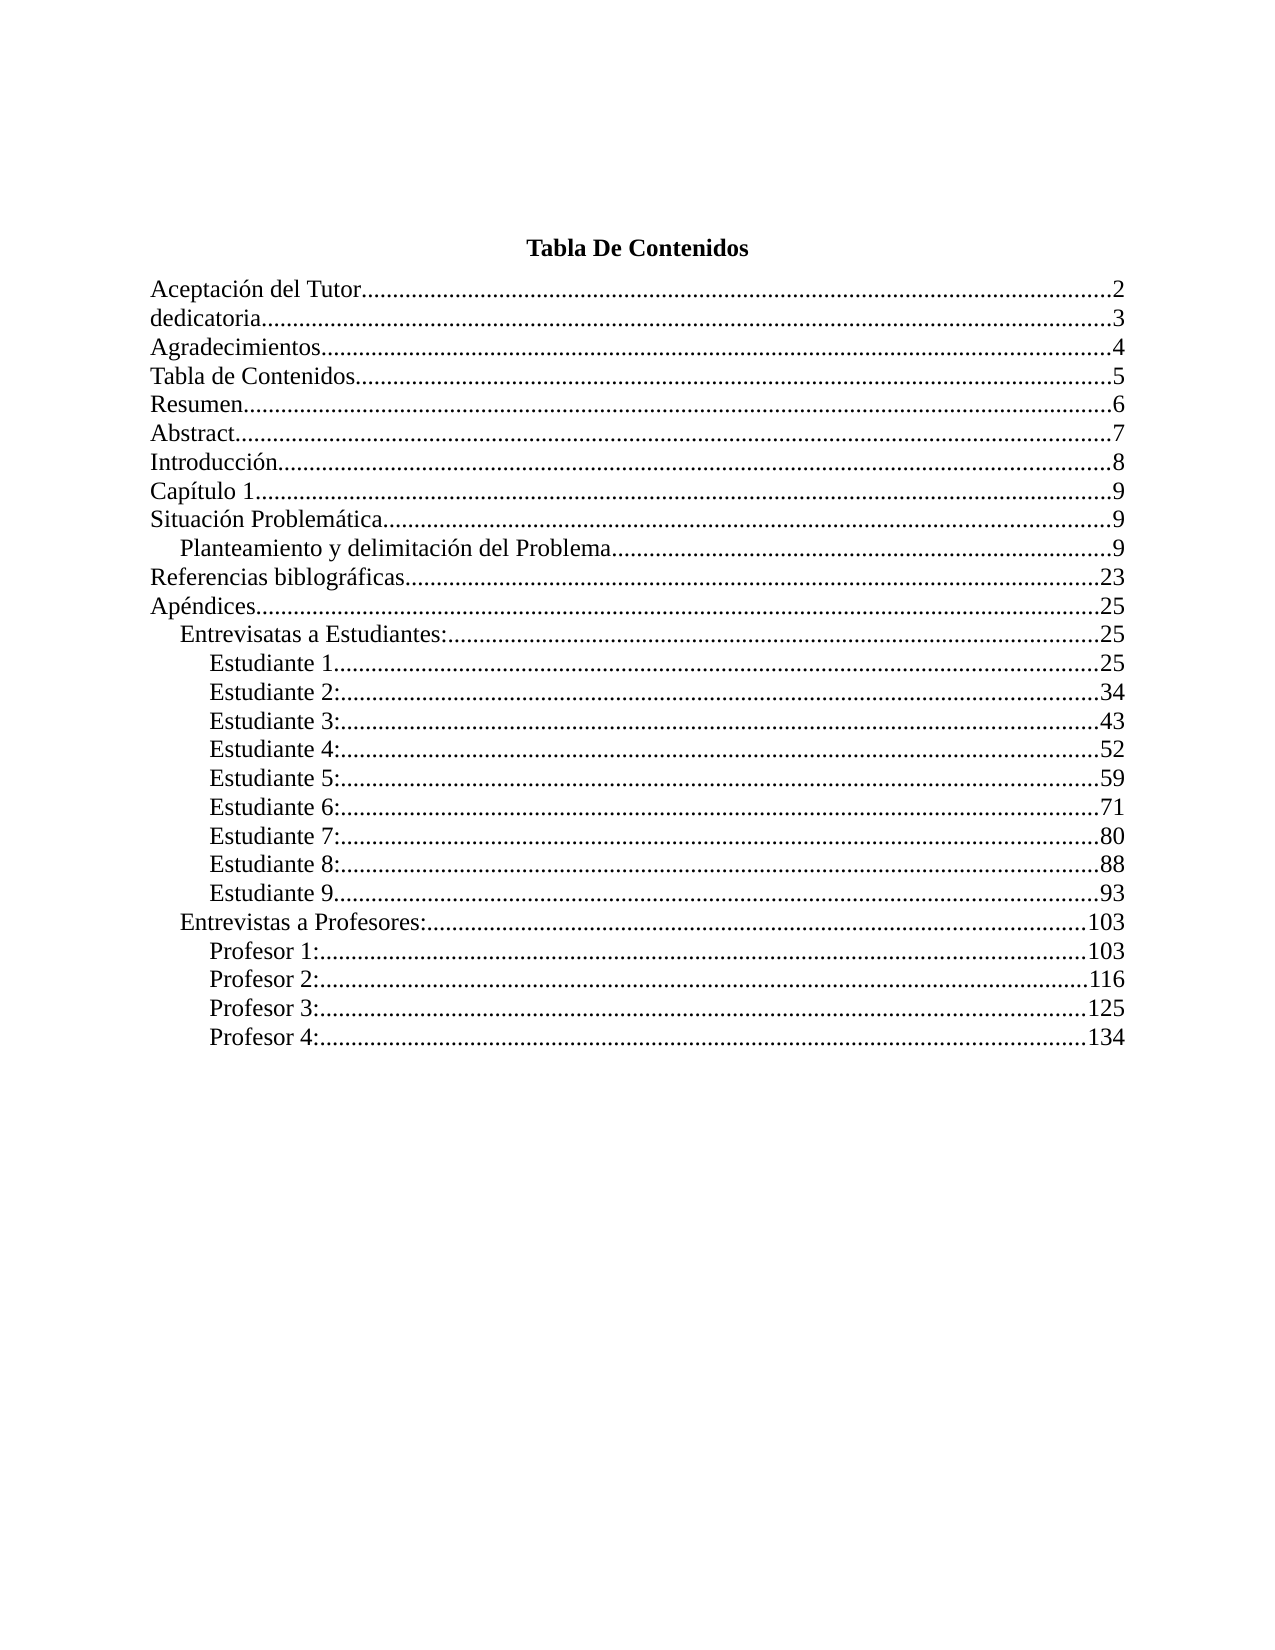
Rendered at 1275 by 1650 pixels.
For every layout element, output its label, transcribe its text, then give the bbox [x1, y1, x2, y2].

text Estudiante 9 93 [209, 878, 1125, 907]
text Resumen 6 [150, 389, 1125, 418]
text Estudiante 6: 71 [209, 792, 1125, 821]
text Entrevistas a Profesores: 103 [179, 907, 1125, 936]
text dedicatoria 3 [150, 303, 1125, 332]
text Estudiante 7: 80 [209, 821, 1125, 849]
text Planteamiento y delimitación del Problema 9 [179, 533, 1125, 562]
text Estudiante 3: 43 [209, 706, 1125, 734]
text Estudiante 5: 59 [209, 763, 1125, 792]
text Estudiante 8: 88 [209, 849, 1125, 878]
text Referencias biblográficas 23 [150, 562, 1125, 591]
text Tabla de Contenidos 5 [150, 361, 1125, 389]
text Estudiante 4: 52 [209, 734, 1125, 763]
text Introducción 8 [150, 447, 1125, 476]
text Profesor 1: 103 [209, 936, 1125, 964]
text Apéndices 25 [150, 591, 1125, 619]
text Entrevisatas a Estudiantes: 25 [179, 619, 1125, 648]
text Agradecimientos 4 [150, 332, 1125, 361]
subtitle Tabla de Contenidos [150, 233, 1125, 262]
text Capítulo 1 9 [150, 476, 1125, 504]
text Aceptación del Tutor 2 [150, 274, 1125, 303]
text Estudiante 2: 34 [209, 677, 1125, 706]
text Abstract 7 [150, 418, 1125, 447]
text Estudiante 1 25 [209, 648, 1125, 677]
text Profesor 2: 116 [209, 964, 1125, 993]
text Profesor 3: 125 [209, 993, 1125, 1022]
text Situación Problemática 9 [150, 504, 1125, 533]
text Profesor 4: 134 [209, 1022, 1125, 1051]
